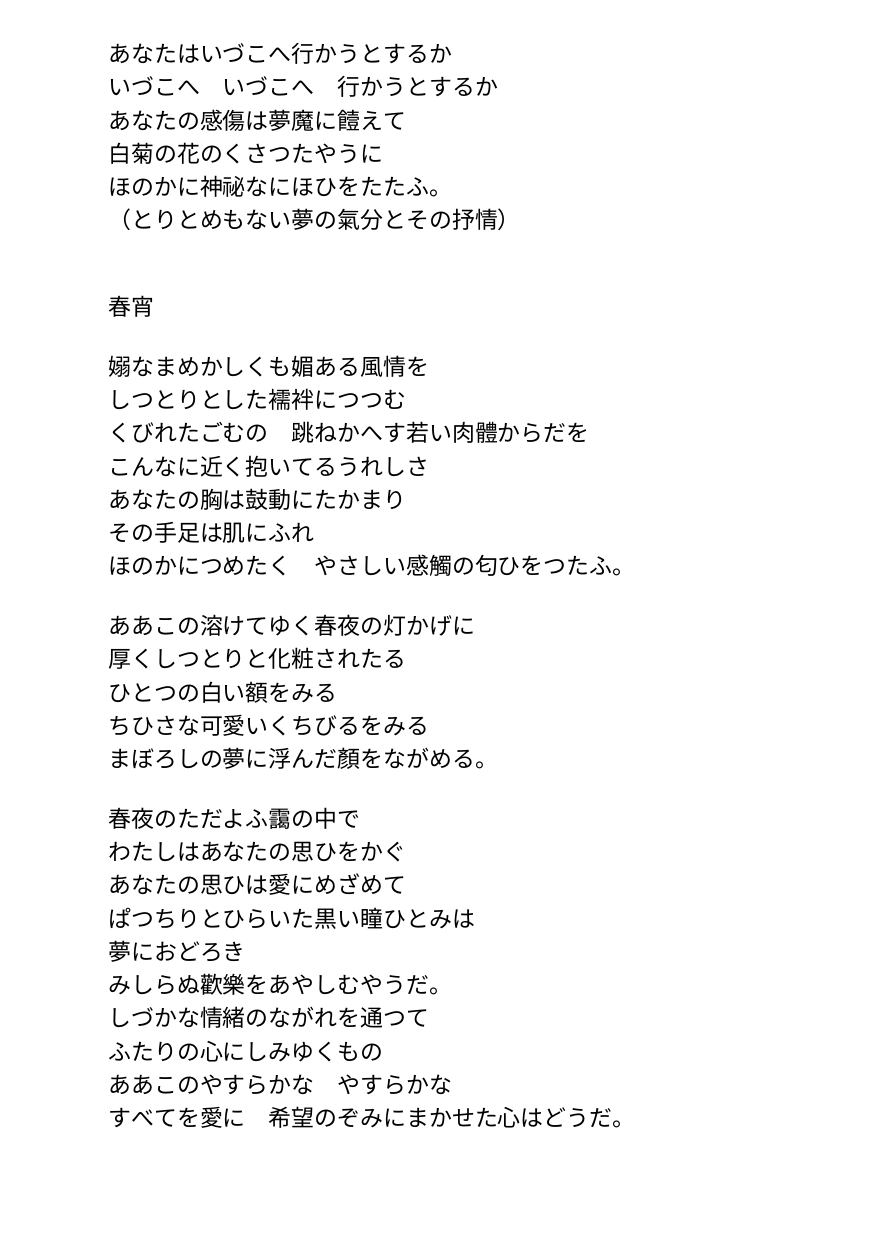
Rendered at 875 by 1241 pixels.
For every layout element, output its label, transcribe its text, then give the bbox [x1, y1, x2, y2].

text ちひさな可愛いくちびるをみる [72, 708, 802, 741]
text まぼろしの夢に浮んだ顏をながめる。 [72, 741, 802, 774]
text 白菊の花のくさつたやうに [72, 136, 802, 169]
text ほのかに神祕なにほひをたたふ。 [72, 169, 802, 202]
text あなたの胸は鼓動にたかまり [72, 482, 802, 515]
text 嫋なまめかしくも媚ある風情を [72, 349, 802, 382]
text わたしはあなたの思ひをかぐ [72, 834, 802, 867]
text ああこの溶けてゆく春夜の灯かげに [72, 608, 802, 641]
text くびれたごむの 跳ねかへす若い肉體からだを [72, 415, 802, 448]
text こんなに近く抱いてるうれしさ [72, 448, 802, 482]
text ほのかにつめたく やさしい感觸の匂ひをつたふ。 [72, 548, 802, 581]
text その手足は肌にふれ [72, 515, 802, 548]
text すべてを愛に 希望のぞみにまかせた心はどうだ。 [72, 1100, 802, 1133]
text 厚くしつとりと化粧されたる [72, 641, 802, 674]
text あなたの思ひは愛にめざめて [72, 867, 802, 900]
text ひとつの白い額をみる [72, 674, 802, 708]
text 春宵 [72, 289, 802, 322]
text あなたの感傷は夢魔に饐えて [72, 102, 802, 136]
text ぱつちりとひらいた黒い瞳ひとみは [72, 900, 802, 934]
text （とりとめもない夢の氣分とその抒情） [72, 202, 802, 235]
text 夢におどろき [72, 934, 802, 967]
text 春夜のただよふ靄の中で [72, 801, 802, 834]
text あなたはいづこへ行かうとするか [72, 36, 802, 69]
text ああこのやすらかな やすらかな [72, 1067, 802, 1100]
text ふたりの心にしみゆくもの [72, 1033, 802, 1067]
text しつとりとした襦袢につつむ [72, 382, 802, 415]
text いづこへ いづこへ 行かうとするか [72, 69, 802, 102]
text しづかな情緒のながれを通つて [72, 1000, 802, 1033]
text みしらぬ歡樂をあやしむやうだ。 [72, 967, 802, 1000]
